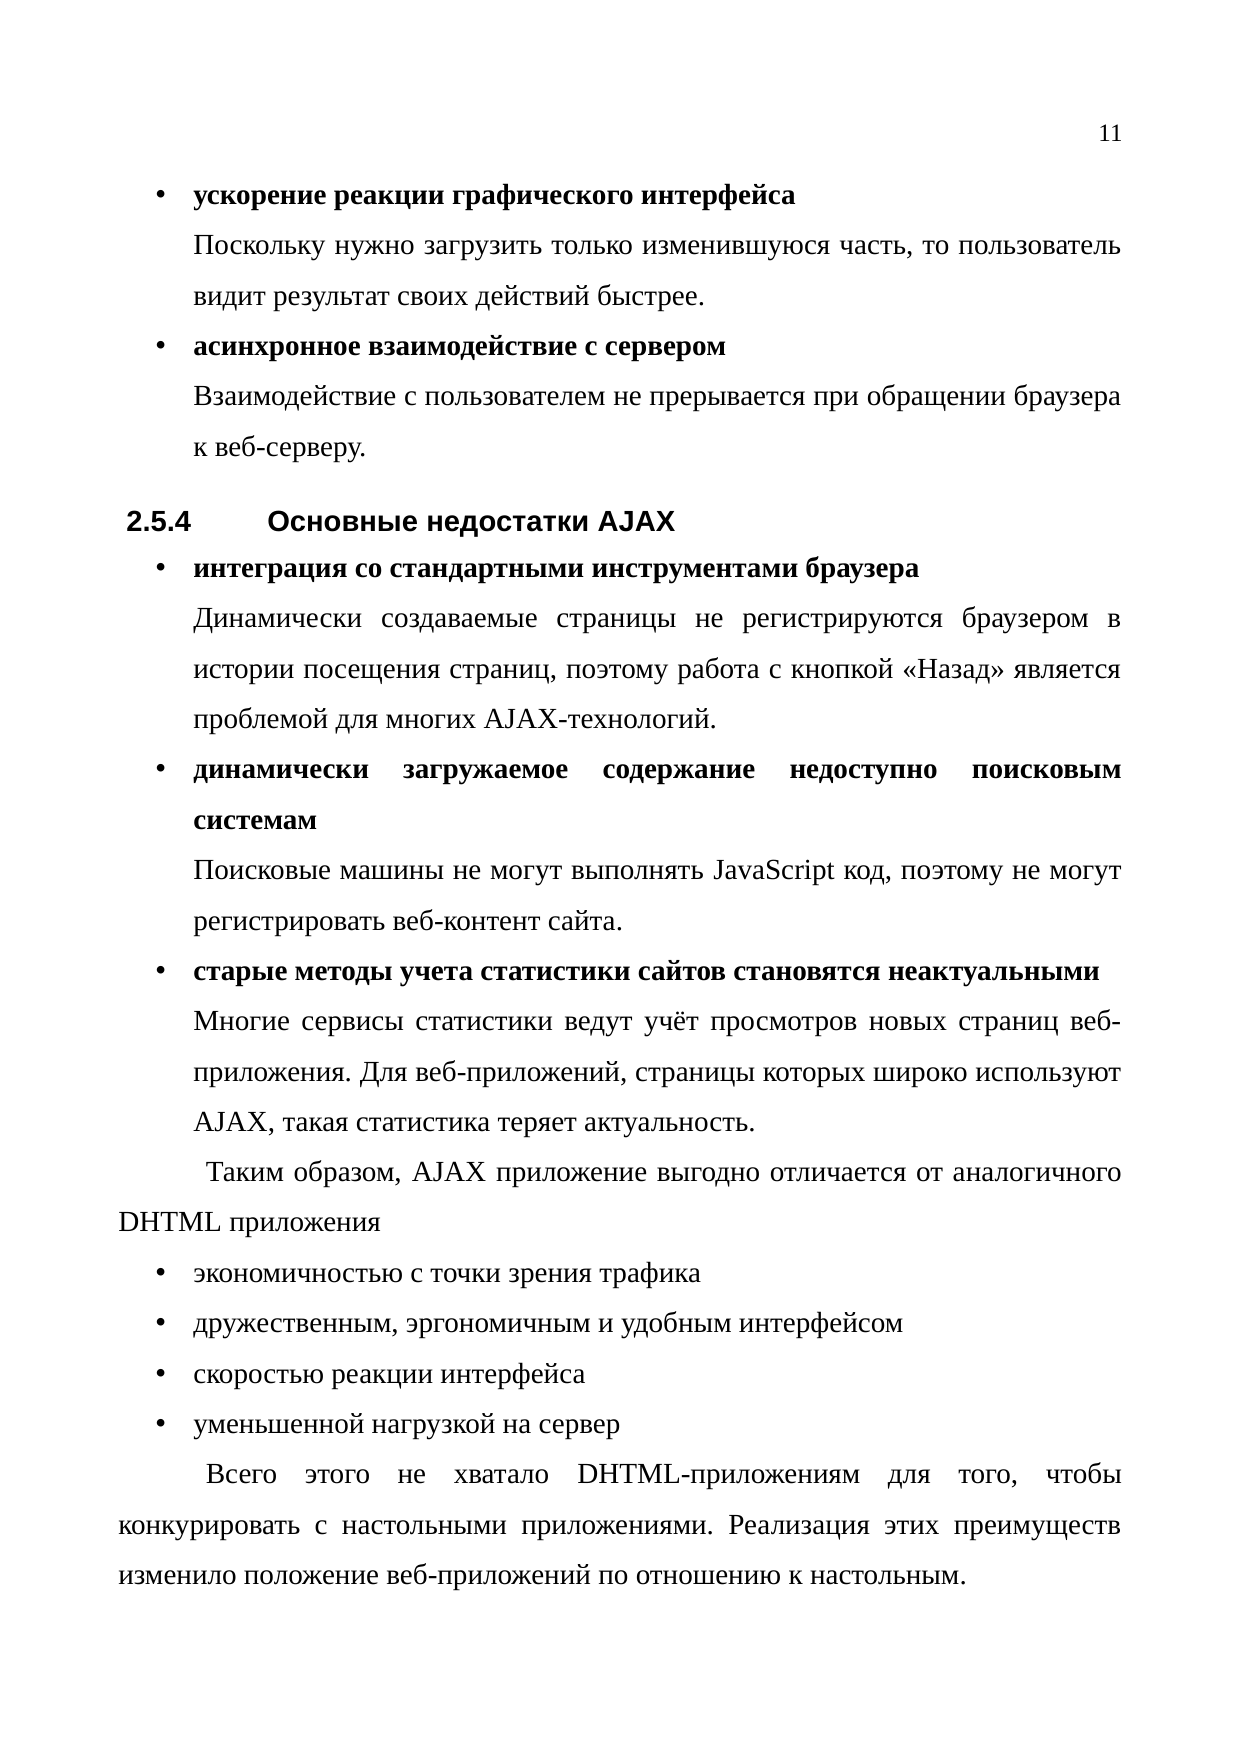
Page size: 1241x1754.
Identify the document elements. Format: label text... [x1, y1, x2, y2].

text Всего этого не хватало DHTML-приложениям для того, чтобы конкурировать с настольными приложениями. Реализация этих преимуществ изменило положение веб-приложений по отношению к настольным. [118, 1457, 1122, 1591]
text Таким образом, AJAX приложение выгодно отличается от аналогичного DHTML приложения [118, 1154, 1122, 1238]
subtitle Основные недостатки AJAX [118, 504, 1122, 538]
list Многие сервисы статистики ведут учёт просмотров новых страниц веб-приложения. Для веб-приложений, страницы которых широко используют AJAX, такая статистика теряет актуальность. [156, 1003, 1122, 1137]
list дружественным, эргономичным и удобным интерфейсом [156, 1305, 1122, 1339]
list Взаимодействие с пользователем не прерывается при обращении браузера к веб-серверу. [156, 378, 1122, 462]
list уменьшенной нагрузкой на сервер [156, 1406, 1122, 1440]
list экономичностью с точки зрения трафика [156, 1255, 1122, 1288]
list асинхронное взаимодействие с сервером [156, 328, 1122, 362]
list ускорение реакции графического интерфейса [156, 177, 1122, 211]
list старые методы учета статистики сайтов становятся неактуальными [156, 953, 1122, 987]
list интеграция со стандартными инструментами браузера [156, 550, 1122, 584]
list динамически загружаемое содержание недоступно поисковым системам [156, 752, 1122, 836]
list скоростью реакции интерфейса [156, 1356, 1122, 1389]
list Поскольку нужно загрузить только изменившуюся часть, то пользователь видит результат своих действий быстрее. [156, 227, 1122, 311]
list Поисковые машины не могут выполнять JavaScript код, поэтому не могут регистрировать веб-контент сайта. [156, 852, 1122, 936]
list Динамически создаваемые страницы не регистрируются браузером в истории посещения страниц, поэтому работа с кнопкой «Назад» является проблемой для многих AJAX-технологий. [156, 601, 1122, 735]
